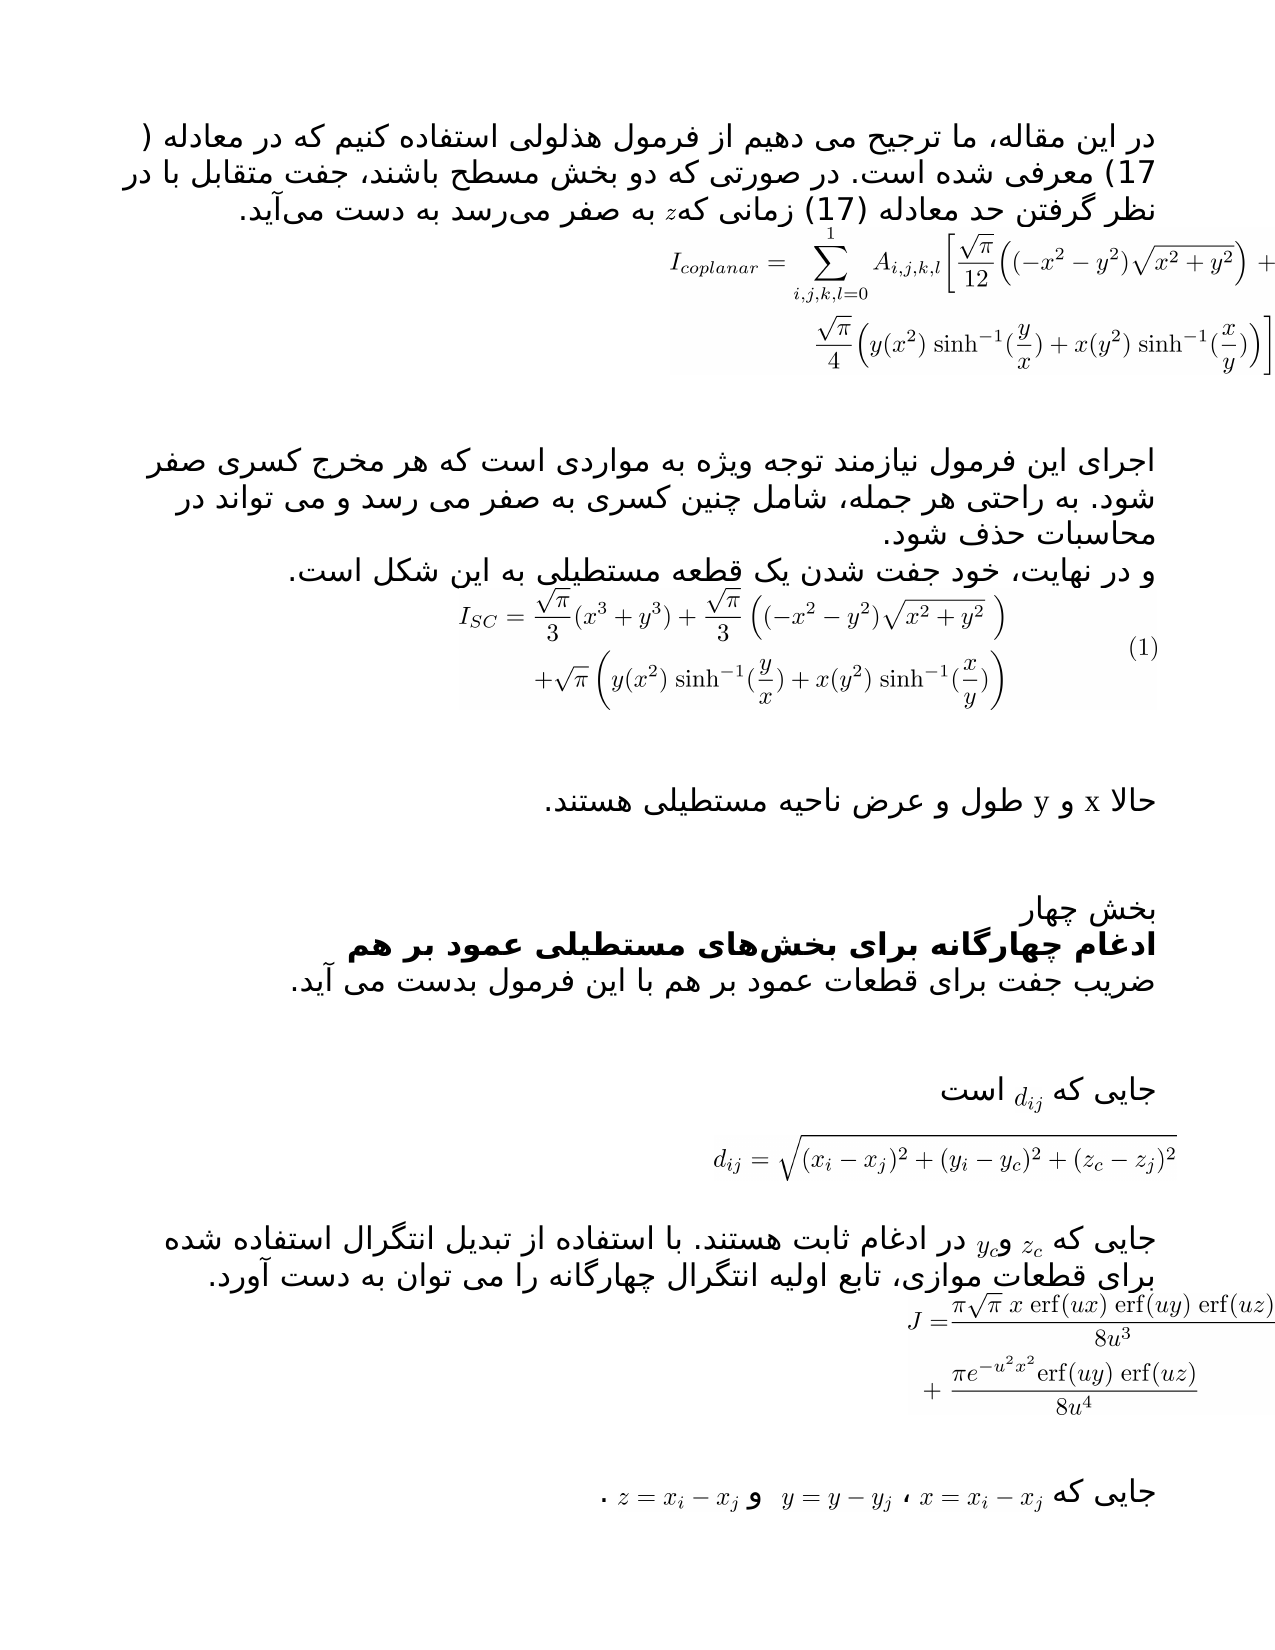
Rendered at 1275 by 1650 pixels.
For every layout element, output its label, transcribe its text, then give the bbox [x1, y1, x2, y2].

picture [782, 1493, 891, 1512]
picture [714, 1135, 1177, 1181]
text حالا x و y طول و عرض ناحیه مستطیلی هستند. [118, 782, 1157, 818]
picture [920, 1493, 1042, 1512]
picture [1022, 1241, 1042, 1257]
text ضریب جفت برای قطعات عمود بر هم با این فرمول بدست می آید. [118, 963, 1157, 999]
picture [670, 227, 1275, 375]
text بخش چهار [118, 890, 1157, 926]
text جایی که ، و . [118, 1473, 1157, 1512]
text و در نهایت، خود جفت شدن یک قطعه مستطیلی به این شکل است. [118, 552, 1157, 588]
picture [908, 1293, 1275, 1415]
text جایی که است [118, 1071, 1157, 1112]
picture [977, 1241, 998, 1258]
picture [618, 1493, 738, 1512]
text در این مقاله، ما ترجیح می دهیم از فرمول هذلولی استفاده کنیم که در معادله (17) معرفی شده است. در صورتی که دو بخش مسطح باشند، جفت متقابل با در نظر گرفتن حد معادله (17) زمانی که به صفر می‌رسد به دست می‌آید. [118, 118, 1157, 227]
text جایی که و در ادغام ثابت هستند. با استفاده از تبدیل انتگرال استفاده شده برای قطعات موازی، تابع اولیه انتگرال چهارگانه را می توان به دست آورد. [118, 1220, 1157, 1294]
picture [459, 588, 1157, 710]
text ادغام چهارگانه برای بخش‌های مستطیلی عمود بر هم [118, 926, 1157, 963]
picture [1015, 1087, 1042, 1113]
text اجرای این فرمول نیازمند توجه ویژه به مواردی است که هر مخرج کسری صفر شود. به راحتی هر جمله، شامل چنین کسری به صفر می رسد و می تواند در محاسبات حذف شود. [118, 443, 1157, 552]
